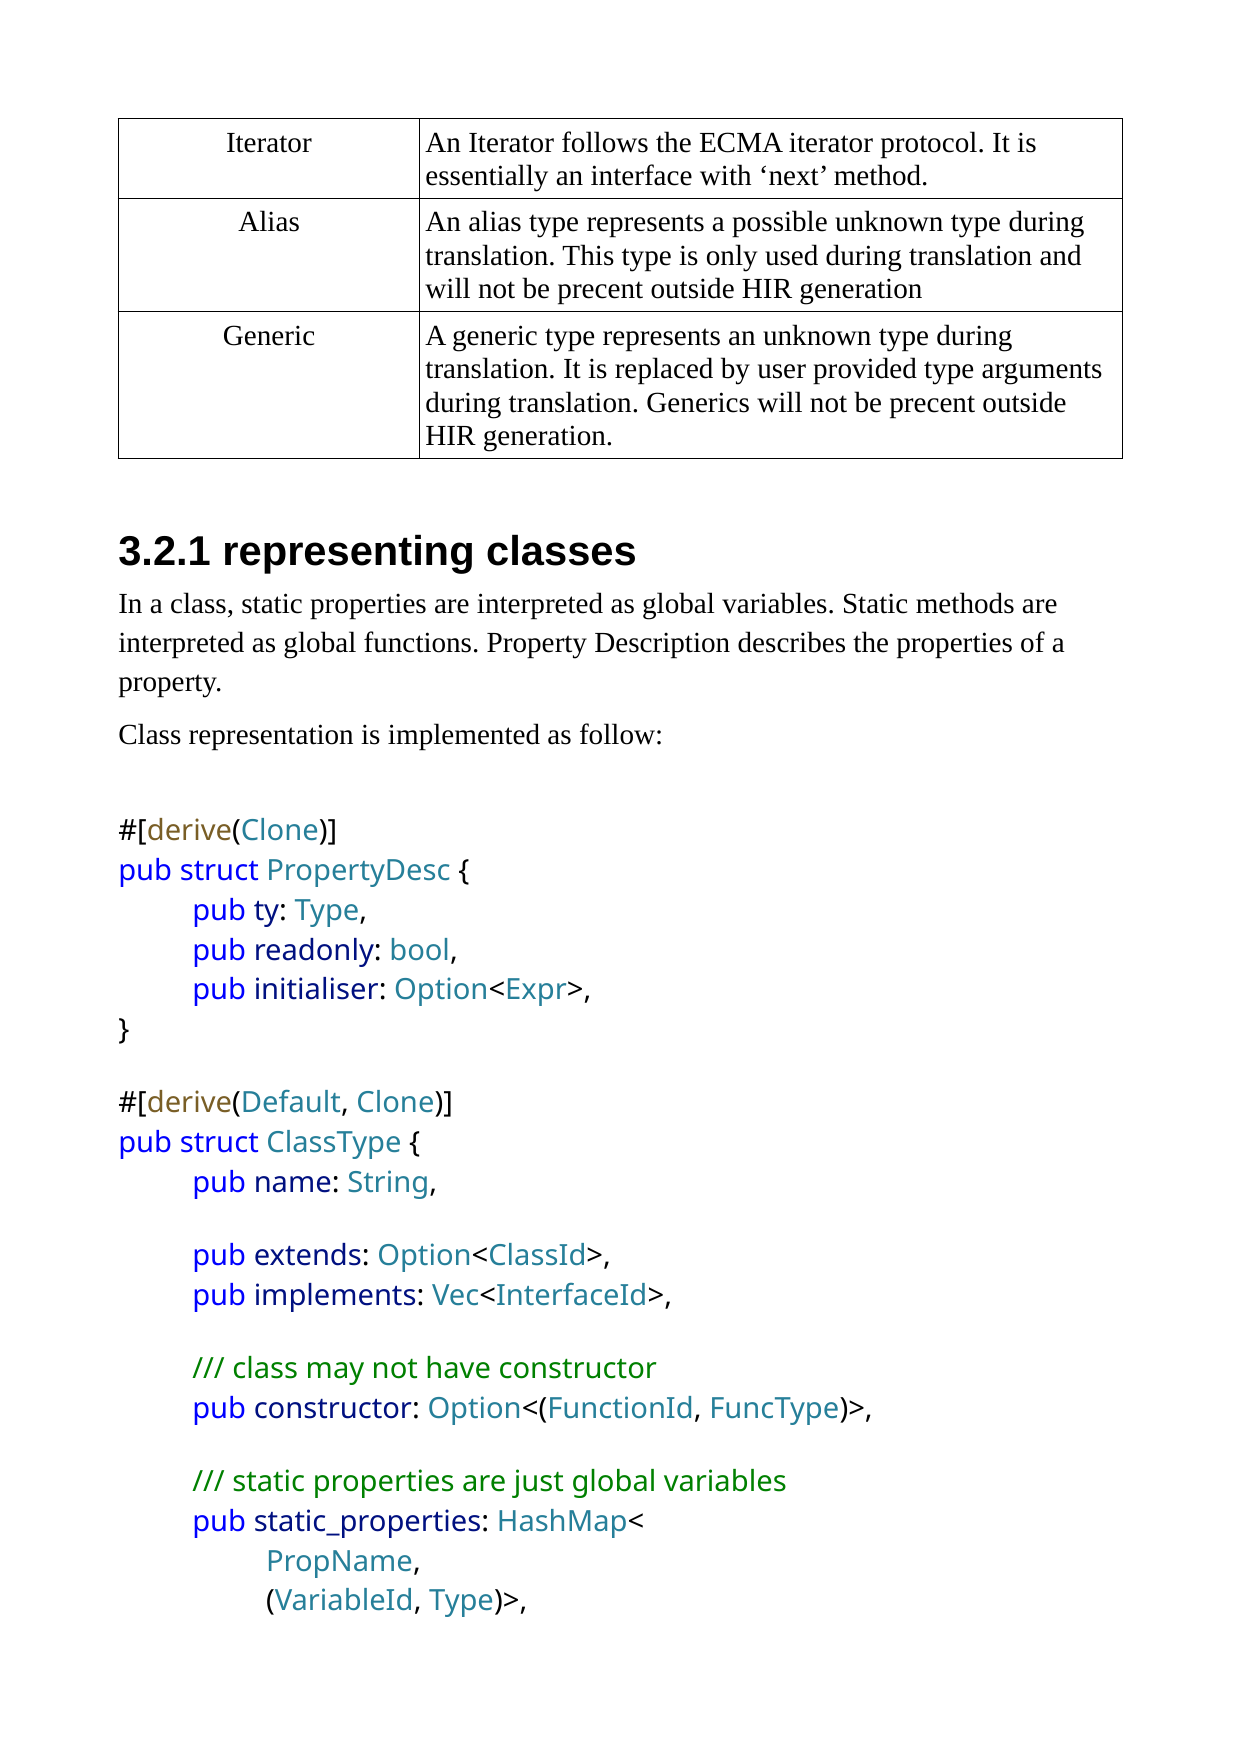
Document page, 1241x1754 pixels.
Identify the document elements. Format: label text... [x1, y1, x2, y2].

text #[derive(Clone)] [118, 810, 1122, 849]
text pub struct ClassType { [118, 1121, 1122, 1161]
table_cell Alias [119, 199, 419, 311]
table_cell Generic [119, 312, 419, 457]
text Class representation is implemented as follow: [118, 717, 1122, 750]
text pub readonly: bool, [118, 929, 1122, 968]
table_cell A generic type represents an unknown type during translation. It is replaced by user provided type arguments during translation. Generics will not be precent outside HIR generation. [420, 312, 1122, 457]
text PropName, [118, 1540, 1122, 1580]
table_cell An alias type represents a possible unknown type during translation. This type is only used during translation and will not be precent outside HIR generation [420, 199, 1122, 311]
subtitle 3.2.1 representing classes [118, 526, 1122, 574]
text } [118, 1008, 1122, 1048]
text pub struct PropertyDesc { [118, 849, 1122, 889]
text #[derive(Default, Clone)] [118, 1082, 1122, 1121]
text /// static properties are just global variables [118, 1461, 1122, 1500]
text pub static_properties: HashMap< [118, 1500, 1122, 1540]
text pub implements: Vec<InterfaceId>, [118, 1274, 1122, 1314]
table_cell An Iterator follows the ECMA iterator protocol. It is essentially an interface with ‘next’ method. [420, 119, 1122, 198]
text pub name: String, [118, 1161, 1122, 1201]
text In a class, static properties are interpreted as global variables. Static methods are interpreted as global functions. Property Description describes the properties of a property. [118, 587, 1122, 697]
text pub initialiser: Option<Expr>, [118, 968, 1122, 1008]
text pub constructor: Option<(FunctionId, FuncType)>, [118, 1387, 1122, 1427]
text pub ty: Type, [118, 889, 1122, 929]
text pub extends: Option<ClassId>, [118, 1234, 1122, 1274]
table_cell Iterator [119, 119, 419, 198]
text (VariableId, Type)>, [118, 1580, 1122, 1619]
text /// class may not have constructor [118, 1347, 1122, 1387]
